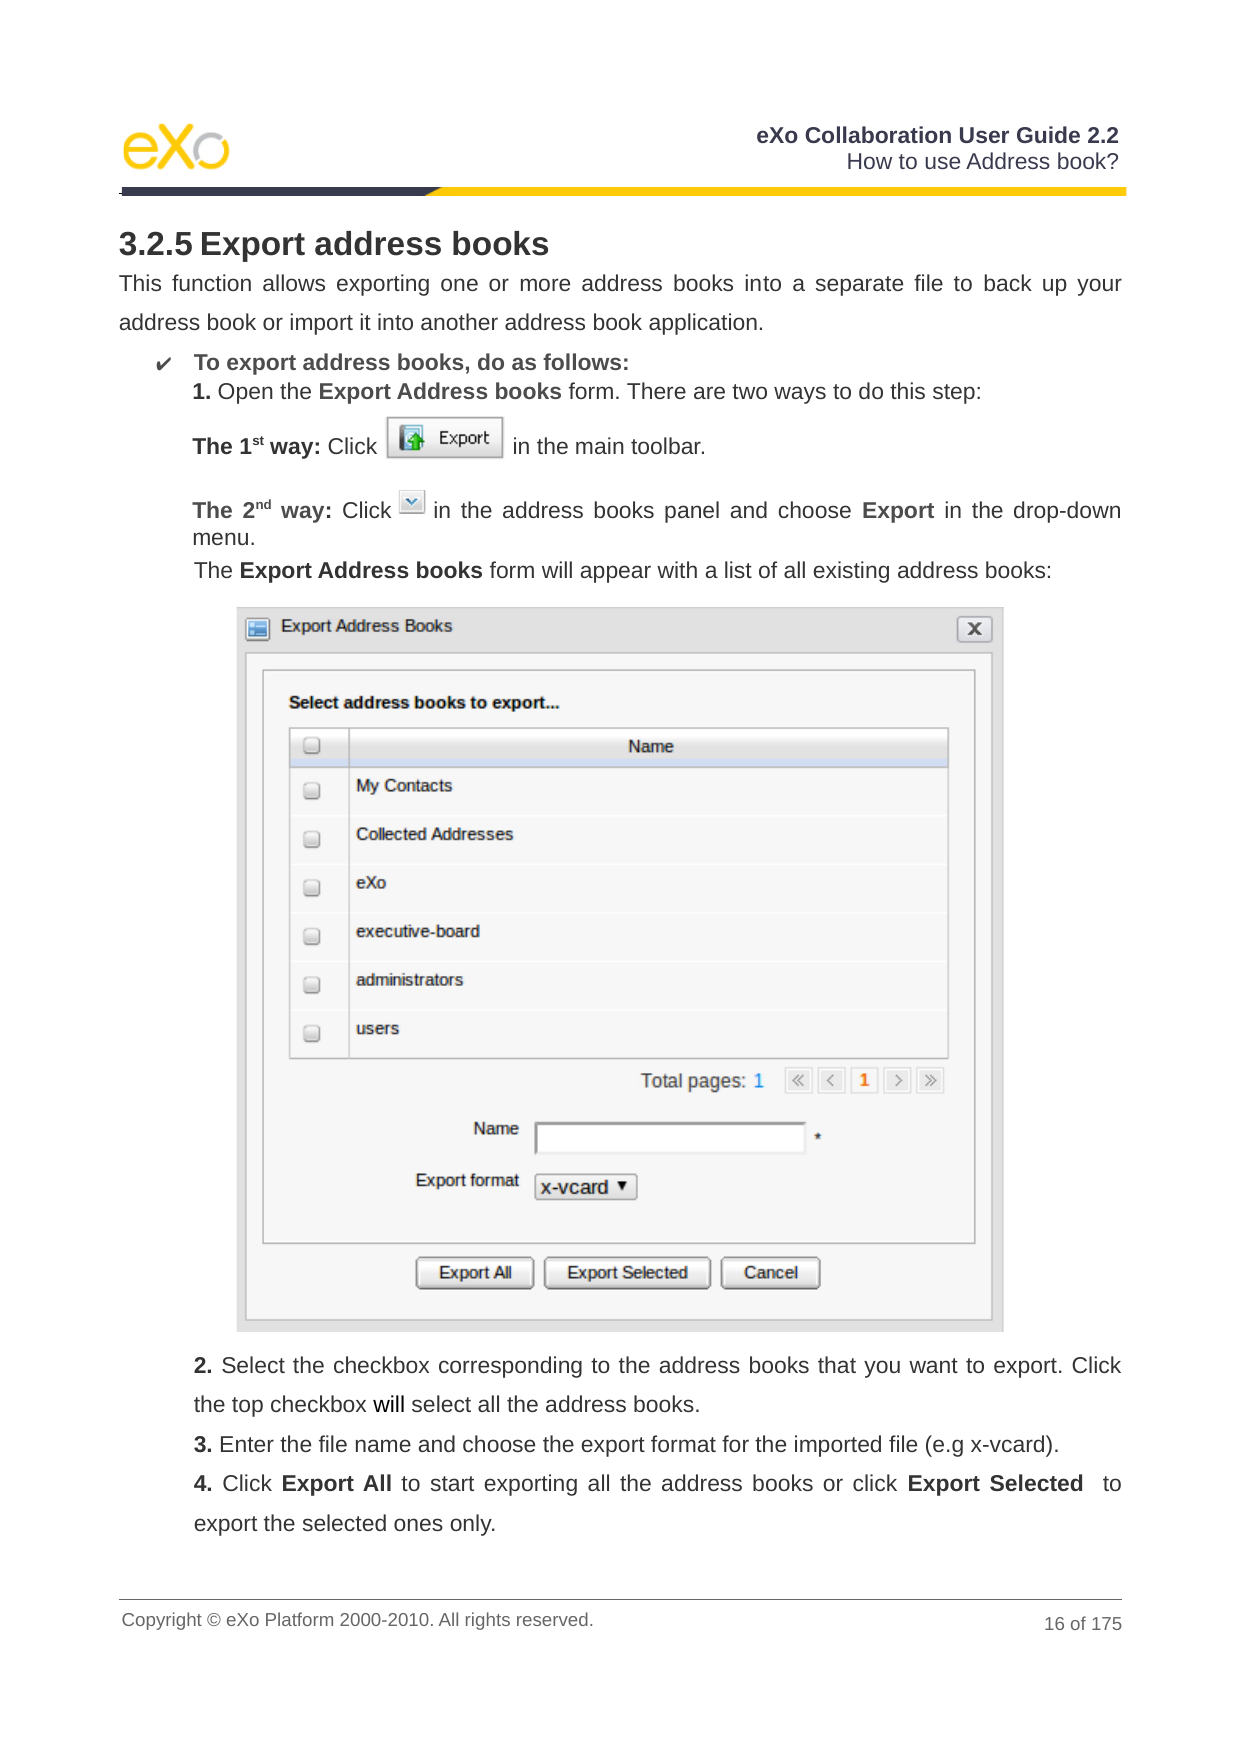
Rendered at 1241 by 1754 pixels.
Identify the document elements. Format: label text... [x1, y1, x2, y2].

list 2. Select the checkbox corresponding to the address books that you want to export. Click the top checkbox will select all the address books. [156, 597, 1122, 1418]
list The Export Address books form will appear with a list of all existing address books: [156, 557, 1122, 584]
list To export address books, do as follows: [156, 348, 1122, 375]
picture [236, 607, 1004, 1332]
picture [123, 123, 230, 170]
picture [384, 414, 505, 460]
list 1. Open the Export Address books form. There are two ways to do this step: [154, 378, 1122, 404]
list 4. Click Export All to start exporting all the address books or click Export Selected to export the selected ones only. [156, 1470, 1122, 1536]
list 3. Enter the file name and choose the export format for the imported file (e.g x-vcard). [156, 1431, 1122, 1457]
picture [121, 187, 1127, 196]
text This function allows exporting one or more address books into a separate file to back up your address book or import it into another address book application. [118, 269, 1122, 335]
subtitle Export address books [118, 223, 1122, 262]
list The 1st way: Clickin the main toolbar. [154, 407, 1122, 467]
picture [398, 490, 426, 514]
list The 2nd way: Clickin the address books panel and choose Export in the drop-down menu. [154, 482, 1122, 550]
